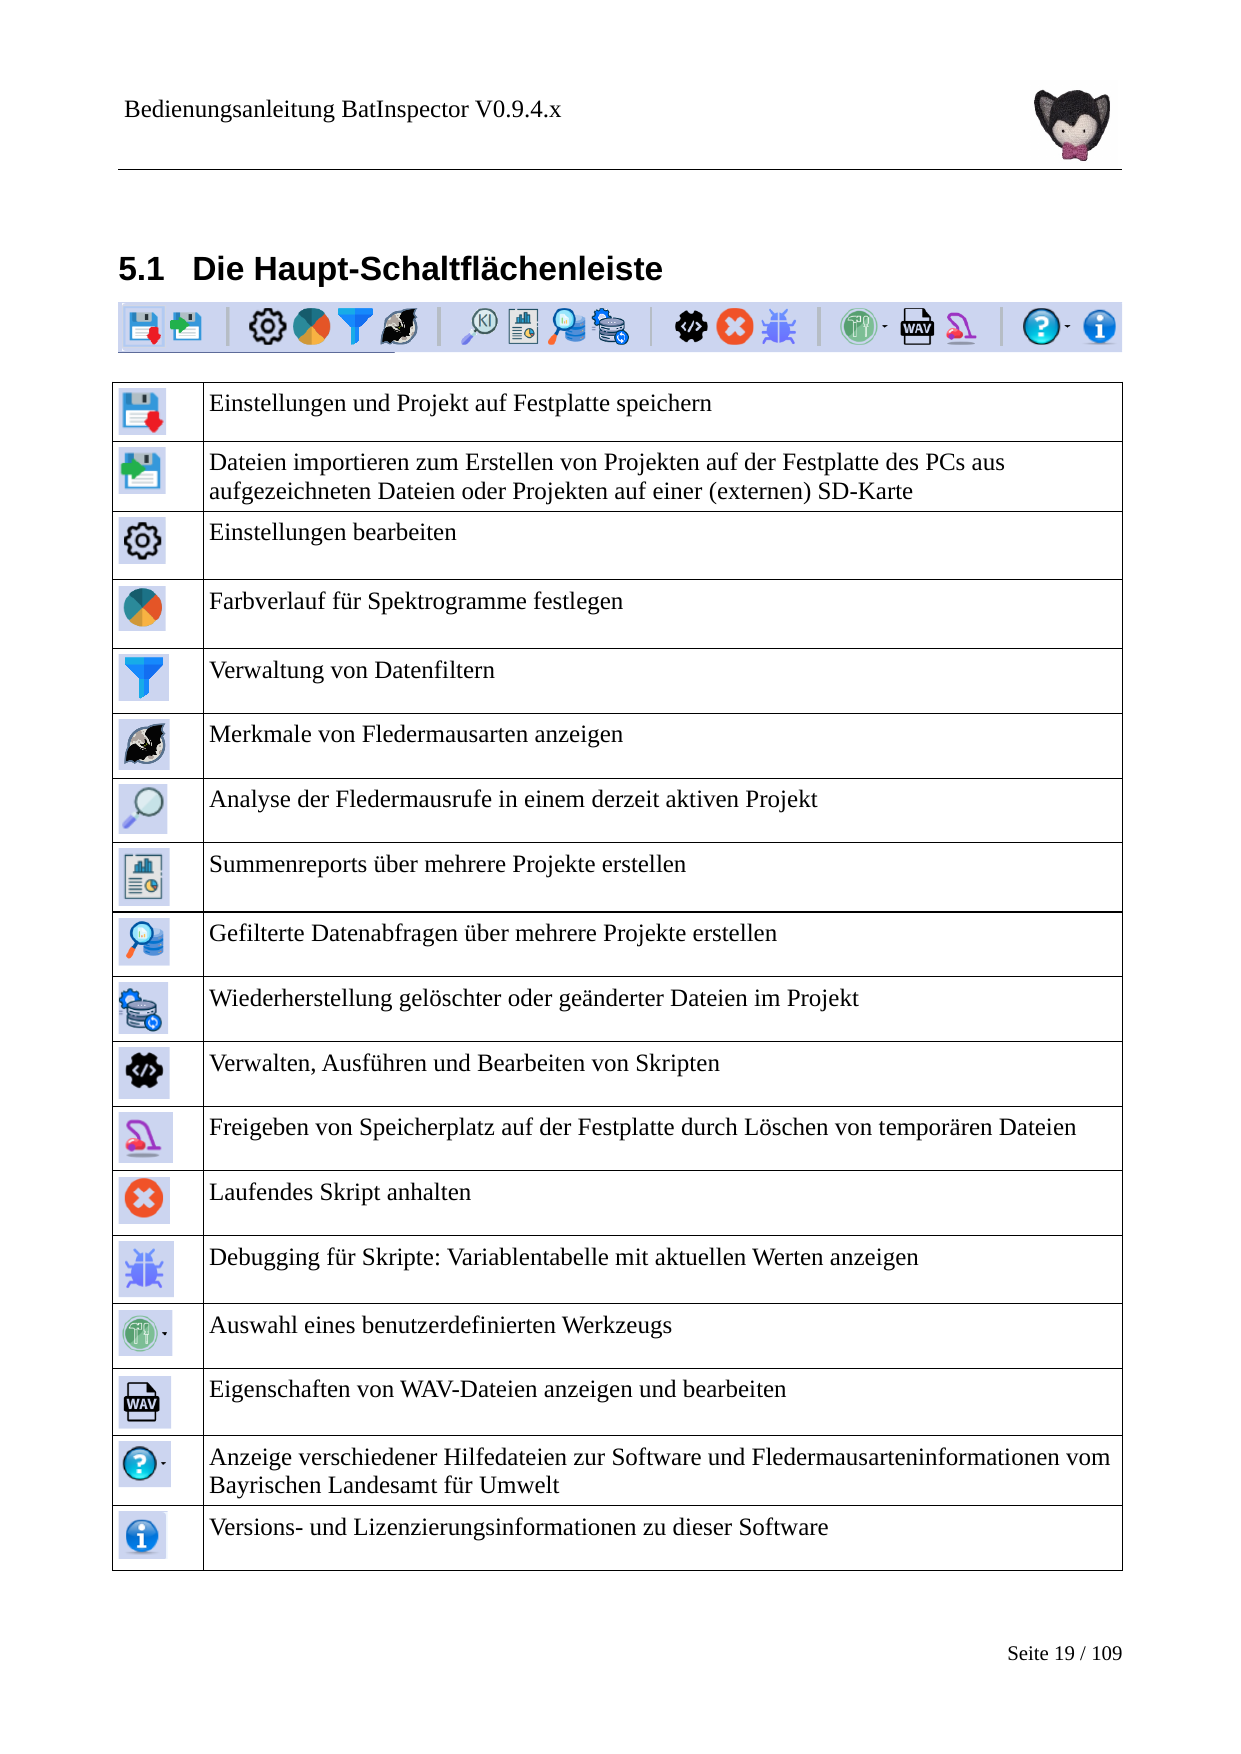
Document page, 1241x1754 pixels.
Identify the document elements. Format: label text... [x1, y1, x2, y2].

table_cell [113, 649, 203, 713]
table_cell [113, 1506, 203, 1569]
table_cell [113, 442, 203, 511]
table_cell Freigeben von Speicherplatz auf der Festplatte durch Löschen von temporären Dateien [204, 1107, 1122, 1170]
picture [118, 1047, 170, 1099]
table_cell Wiederherstellung gelöschter oder geänderter Dateien im Projekt [204, 977, 1122, 1041]
table_cell Verwaltung von Datenfiltern [204, 649, 1122, 713]
table_cell Gefilterte Datenabfragen über mehrere Projekte erstellen [204, 913, 1122, 976]
table_cell Versions- und Lizenzierungsinformationen zu dieser Software [204, 1506, 1122, 1569]
picture [118, 982, 169, 1034]
picture [118, 1511, 168, 1559]
picture [118, 586, 166, 631]
picture [118, 517, 166, 564]
picture [118, 1374, 172, 1429]
picture [118, 1309, 173, 1356]
picture [118, 1241, 174, 1298]
table_cell Verwalten, Ausführen und Bearbeiten von Skripten [204, 1042, 1122, 1106]
table_cell [113, 1042, 203, 1106]
table_cell Dateien importieren zum Erstellen von Projekten auf der Festplatte des PCs aus aufgezeichneten Dateien oder Projekten auf einer (externen) SD-Karte [204, 442, 1122, 511]
table_cell Einstellungen bearbeiten [204, 512, 1122, 579]
table_cell Summenreports über mehrere Projekte erstellen [204, 843, 1122, 911]
table_cell [113, 1436, 203, 1505]
subtitle Die Haupt-Schaltflächenleiste [118, 249, 1122, 288]
table_cell Anzeige verschiedener Hilfedateien zur Software und Fledermausarteninformationen vom Bayrischen Landesamt für Umwelt [204, 1436, 1122, 1505]
table_cell Analyse der Fledermausrufe in einem derzeit aktiven Projekt [204, 779, 1122, 842]
table_cell [113, 1369, 203, 1435]
picture [118, 1441, 171, 1488]
picture [118, 447, 166, 494]
table_cell [113, 779, 203, 842]
table_cell [113, 1304, 203, 1368]
table_cell Auswahl eines benutzerdefinierten Werkzeugs [204, 1304, 1122, 1368]
table_cell [113, 913, 203, 976]
table_cell Laufendes Skript anhalten [204, 1171, 1122, 1235]
table_cell [113, 1171, 203, 1235]
table_cell [113, 843, 203, 911]
table_header Einstellungen und Projekt auf Festplatte speichern [204, 383, 1122, 441]
picture [118, 654, 169, 701]
picture [118, 1112, 173, 1163]
table_cell [113, 580, 203, 648]
table_cell Debugging für Skripte: Variablentabelle mit aktuellen Werten anzeigen [204, 1236, 1122, 1303]
picture [118, 848, 170, 906]
table_cell [113, 1236, 203, 1303]
picture [118, 719, 170, 770]
table_cell [113, 714, 203, 777]
picture [118, 784, 168, 834]
picture [118, 300, 1123, 353]
table_cell [113, 1107, 203, 1170]
picture [118, 388, 167, 435]
table_header [113, 383, 203, 441]
table_cell Merkmale von Fledermausarten anzeigen [204, 714, 1122, 777]
picture [1030, 80, 1119, 169]
table_cell Eigenschaften von WAV-Dateien anzeigen und bearbeiten [204, 1369, 1122, 1435]
table_cell Farbverlauf für Spektrogramme festlegen [204, 580, 1122, 648]
picture [118, 1177, 170, 1224]
table_cell [113, 977, 203, 1041]
picture [118, 918, 170, 966]
table_cell [113, 512, 203, 579]
